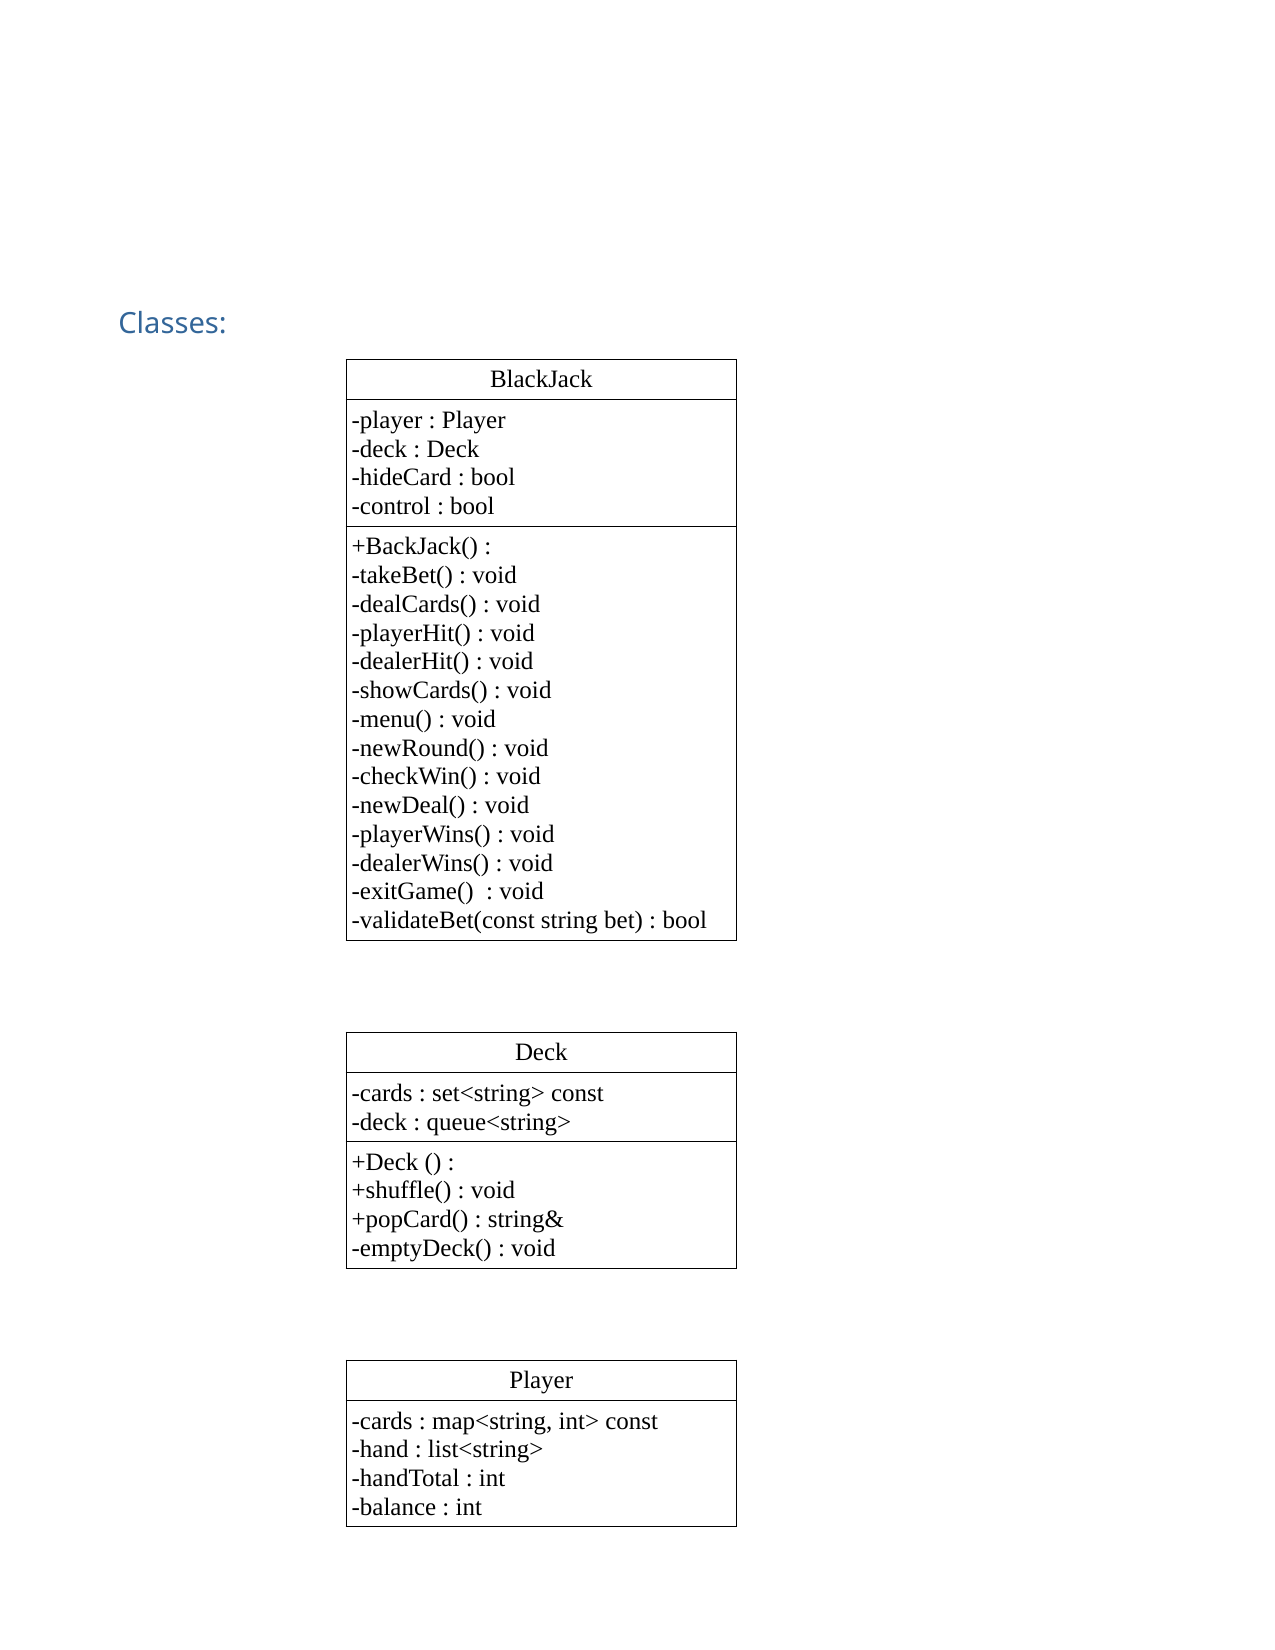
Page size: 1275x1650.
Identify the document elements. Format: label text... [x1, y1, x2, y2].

table_cell +Deck () : +shuffle() : void +popCard() : string& -emptyDeck() : void [347, 1142, 736, 1268]
text Classes: [118, 302, 1157, 342]
table_cell -player : Player -deck : Deck -hideCard : bool -control : bool [347, 400, 736, 526]
table_header BlackJack [347, 360, 736, 399]
table_cell -cards : set<string> const -deck : queue<string> [347, 1073, 736, 1141]
table_cell -cards : map<string, int> const -hand : list<string> -handTotal : int -balance : int [347, 1401, 736, 1526]
table_header Player [347, 1361, 736, 1400]
table_cell +BackJack() : -takeBet() : void -dealCards() : void -playerHit() : void -dealerHit() : void -showCards() : void -menu() : void -newRound() : void -checkWin() : void -newDeal() : void -playerWins() : void -dealerWins() : void -exitGame() : void -validateBet(const string bet) : bool [347, 527, 736, 940]
table_header Deck [347, 1033, 736, 1072]
